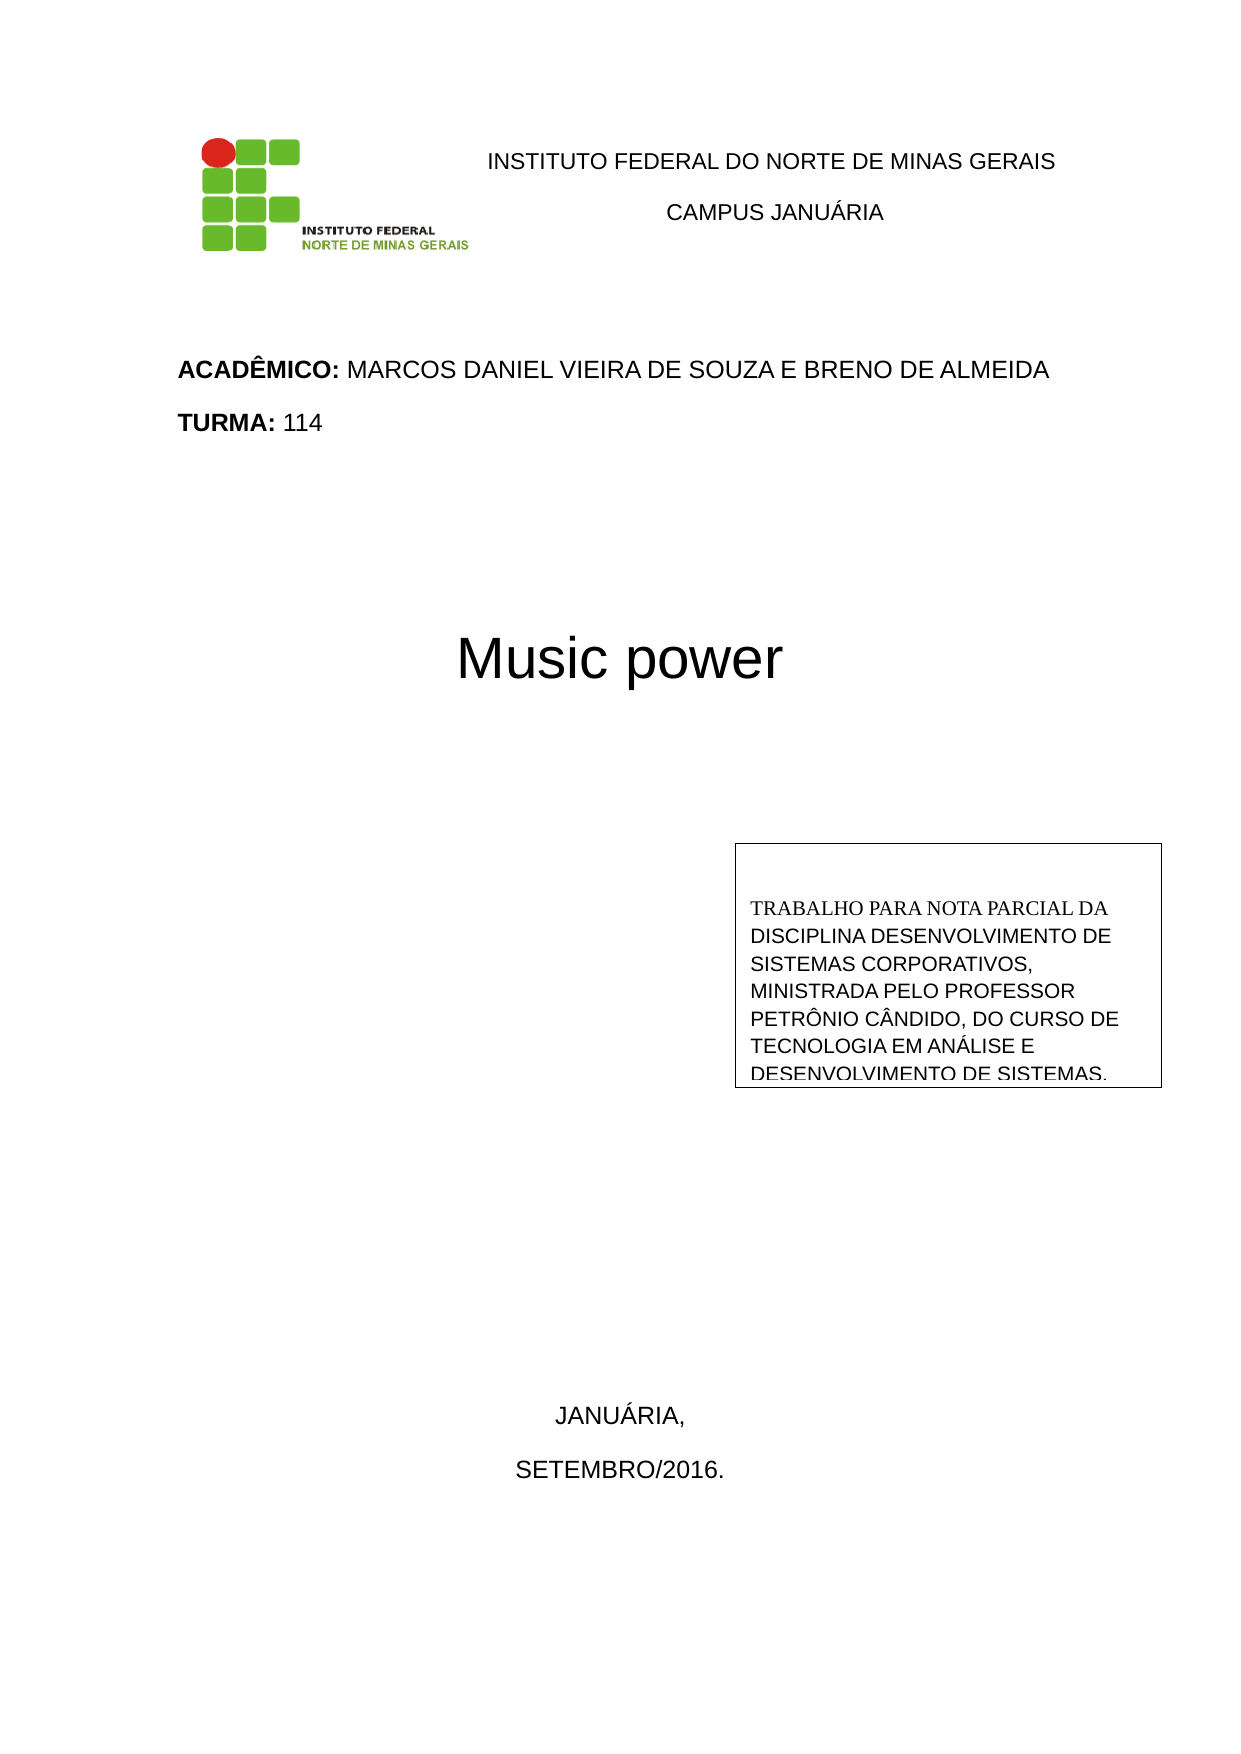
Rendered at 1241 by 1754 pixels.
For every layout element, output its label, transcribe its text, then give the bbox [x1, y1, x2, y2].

text [177, 199, 201, 225]
text TURMA: 114 [177, 408, 1063, 437]
text ACADÊMICO: MARCOS DANIEL VIEIRA DE SOUZA E BRENO DE ALMEIDA [177, 354, 1063, 383]
text SETEMBRO/2016. [177, 1455, 1063, 1484]
text INSTITUTO FEDERAL DO NORTE DE MINAS GERAIS [469, 148, 1063, 174]
picture [201, 138, 469, 253]
text TRABALHO PARA NOTA PARCIAL DA DISCIPLINA DESENVOLVIMENTO DE SISTEMAS CORPORATIVOS, MINISTRADA PELO PROFESSOR PETRÔNIO CÂNDIDO, DO CURSO DE TECNOLOGIA EM ANÁLISE E DESENVOLVIMENTO DE SISTEMAS. [750, 896, 1147, 1079]
text CAMPUS JANUÁRIA [469, 199, 1063, 225]
text JANUÁRIA, [177, 1401, 1063, 1430]
text Music power [177, 624, 1063, 691]
